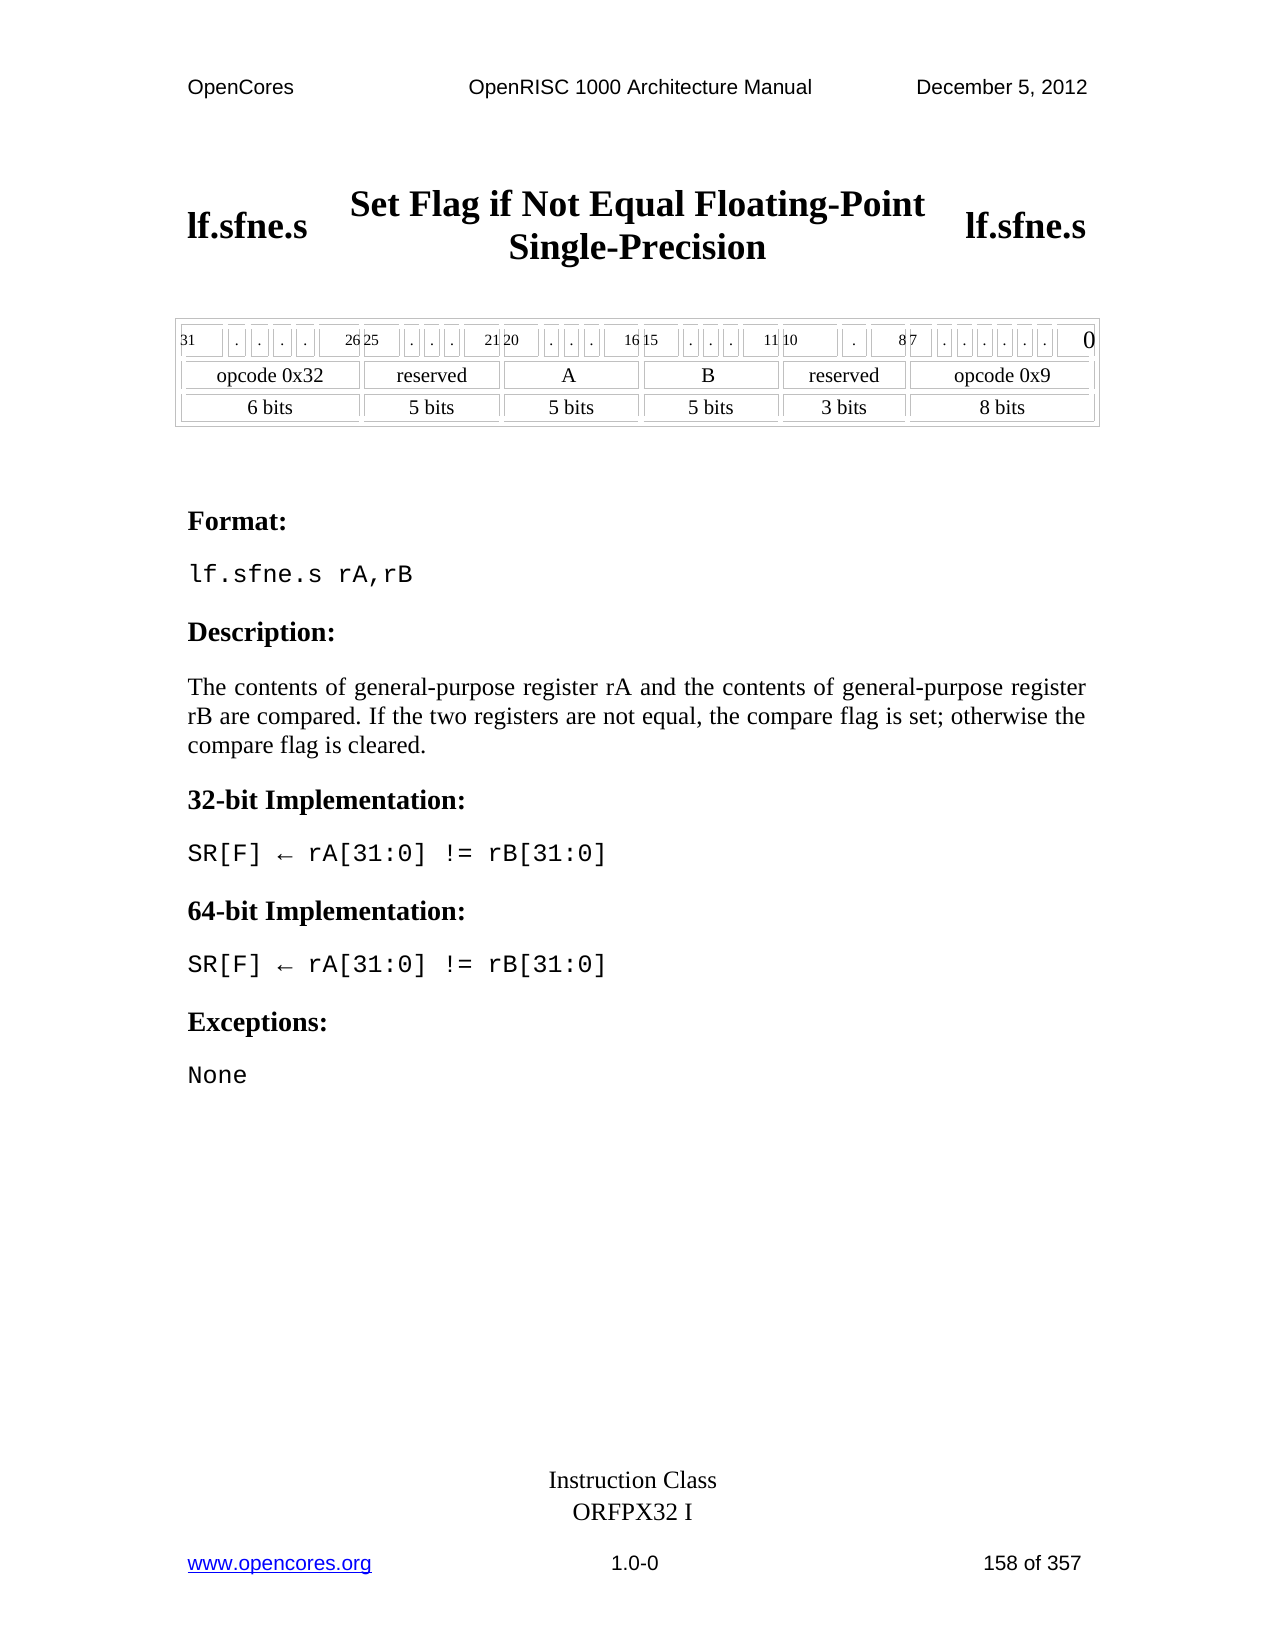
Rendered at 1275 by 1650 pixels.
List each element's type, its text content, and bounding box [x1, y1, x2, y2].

text None [187, 1062, 1087, 1091]
text 64-bit Implementation: [187, 894, 1087, 927]
text SR[F] ← rA[31:0] != rB[31:0] [187, 952, 1087, 980]
text Description: [187, 615, 1087, 647]
text Exceptions: [187, 1005, 1087, 1037]
text SR[F] ← rA[31:0] != rB[31:0] [187, 841, 1087, 869]
text Format: [187, 504, 1087, 536]
text lf.sfne.s rA,rB [187, 561, 1087, 590]
text 32-bit Implementation: [187, 783, 1087, 816]
text The contents of general-purpose register rA and the contents of general-purpose register rB are compared. If the two registers are not equal, the compare flag is set; otherwise the compare flag is cleared. [187, 672, 1087, 758]
